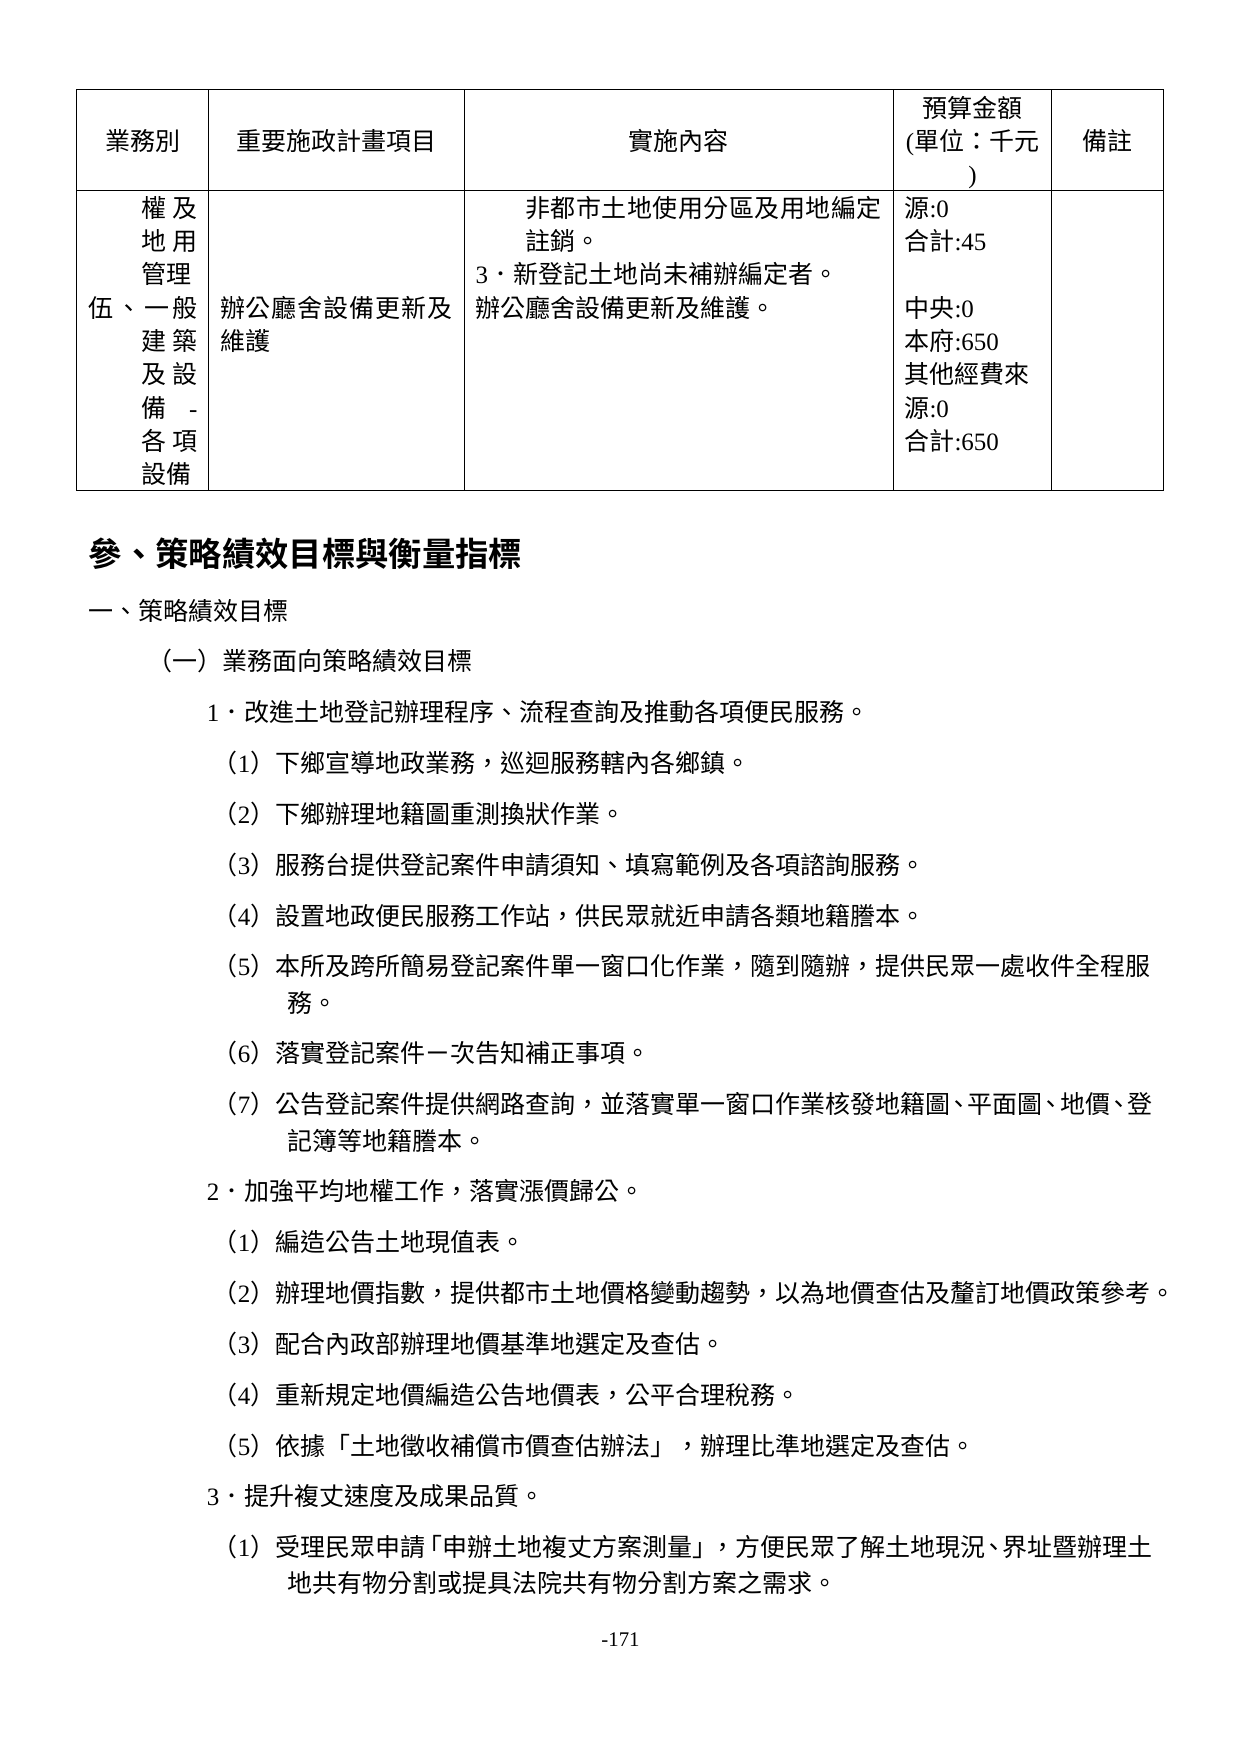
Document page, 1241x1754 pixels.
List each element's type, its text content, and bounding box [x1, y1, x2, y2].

text 參、策略績效目標與衡量指標 [88, 528, 1152, 576]
list 加強平均地權工作，落實漲價歸公。 [207, 1172, 1152, 1208]
table_cell 辦公廳舍設備更新及維護。 [465, 290, 893, 490]
list 公告登記案件提供網路查詢，並落實單一窗口作業核發地籍圖、平面圖、地價、登記簿等地籍謄本。 [213, 1085, 1152, 1157]
list 依據「土地徵收補償市價查估辦法」，辦理比準地選定及查估。 [213, 1426, 1152, 1462]
list 受理民眾申請「申辦土地複丈方案測量」，方便民眾了解土地現況、界址暨辦理土地共有物分割或提具法院共有物分割方案之需求。 [213, 1528, 1152, 1600]
list 設置地政便民服務工作站，供民眾就近申請各類地籍謄本。 [213, 896, 1152, 932]
list 改進土地登記辦理程序、流程查詢及推動各項便民服務。 [207, 693, 1152, 729]
text （一）業務面向策略績效目標 [148, 642, 1152, 678]
list 重新規定地價編造公告地價表，公平合理稅務。 [213, 1375, 1152, 1411]
list 提升複丈速度及成果品質。 [207, 1477, 1152, 1513]
table_header 備註 [1052, 90, 1163, 190]
table_cell 源:0 合計:45 [894, 191, 1051, 290]
table_header 預算金額 (單位：千元) [894, 90, 1051, 190]
table_cell 非都市土地使用分區及用地編定註銷。 新登記土地尚未補辦編定者。 [465, 191, 893, 290]
table_header 重要施政計畫項目 [209, 90, 464, 190]
list 配合內政部辦理地價基準地選定及查估。 [213, 1324, 1152, 1361]
table_cell [209, 191, 464, 290]
list 辦理地價指數，提供都市土地價格變動趨勢，以為地價查估及釐訂地價政策參考。 [213, 1273, 1152, 1310]
table_cell 辦公廳舍設備更新及維護 [209, 290, 464, 490]
list 編造公告土地現值表。 [213, 1223, 1152, 1259]
text 一、策略績效目標 [88, 591, 1152, 627]
list 落實登記案件ㄧ次告知補正事項。 [213, 1034, 1152, 1070]
table_cell [1052, 290, 1163, 490]
list 本所及跨所簡易登記案件單一窗口化作業，隨到隨辦，提供民眾一處收件全程服務。 [213, 947, 1152, 1019]
list 下鄉辦理地籍圖重測換狀作業。 [213, 794, 1152, 831]
list 服務台提供登記案件申請須知、填寫範例及各項諮詢服務。 [213, 845, 1152, 881]
table_cell 權及地用管理 [77, 191, 208, 290]
table_cell 伍、一般建築及設備-各項設備 [77, 290, 208, 490]
table_cell 中央:0 本府:650 其他經費來源:0 合計:650 [894, 290, 1051, 490]
table_header 實施內容 [465, 90, 893, 190]
table_cell [1052, 191, 1163, 290]
table_header 業務別 [77, 90, 208, 190]
list 下鄉宣導地政業務，巡迴服務轄內各鄉鎮。 [213, 743, 1152, 780]
